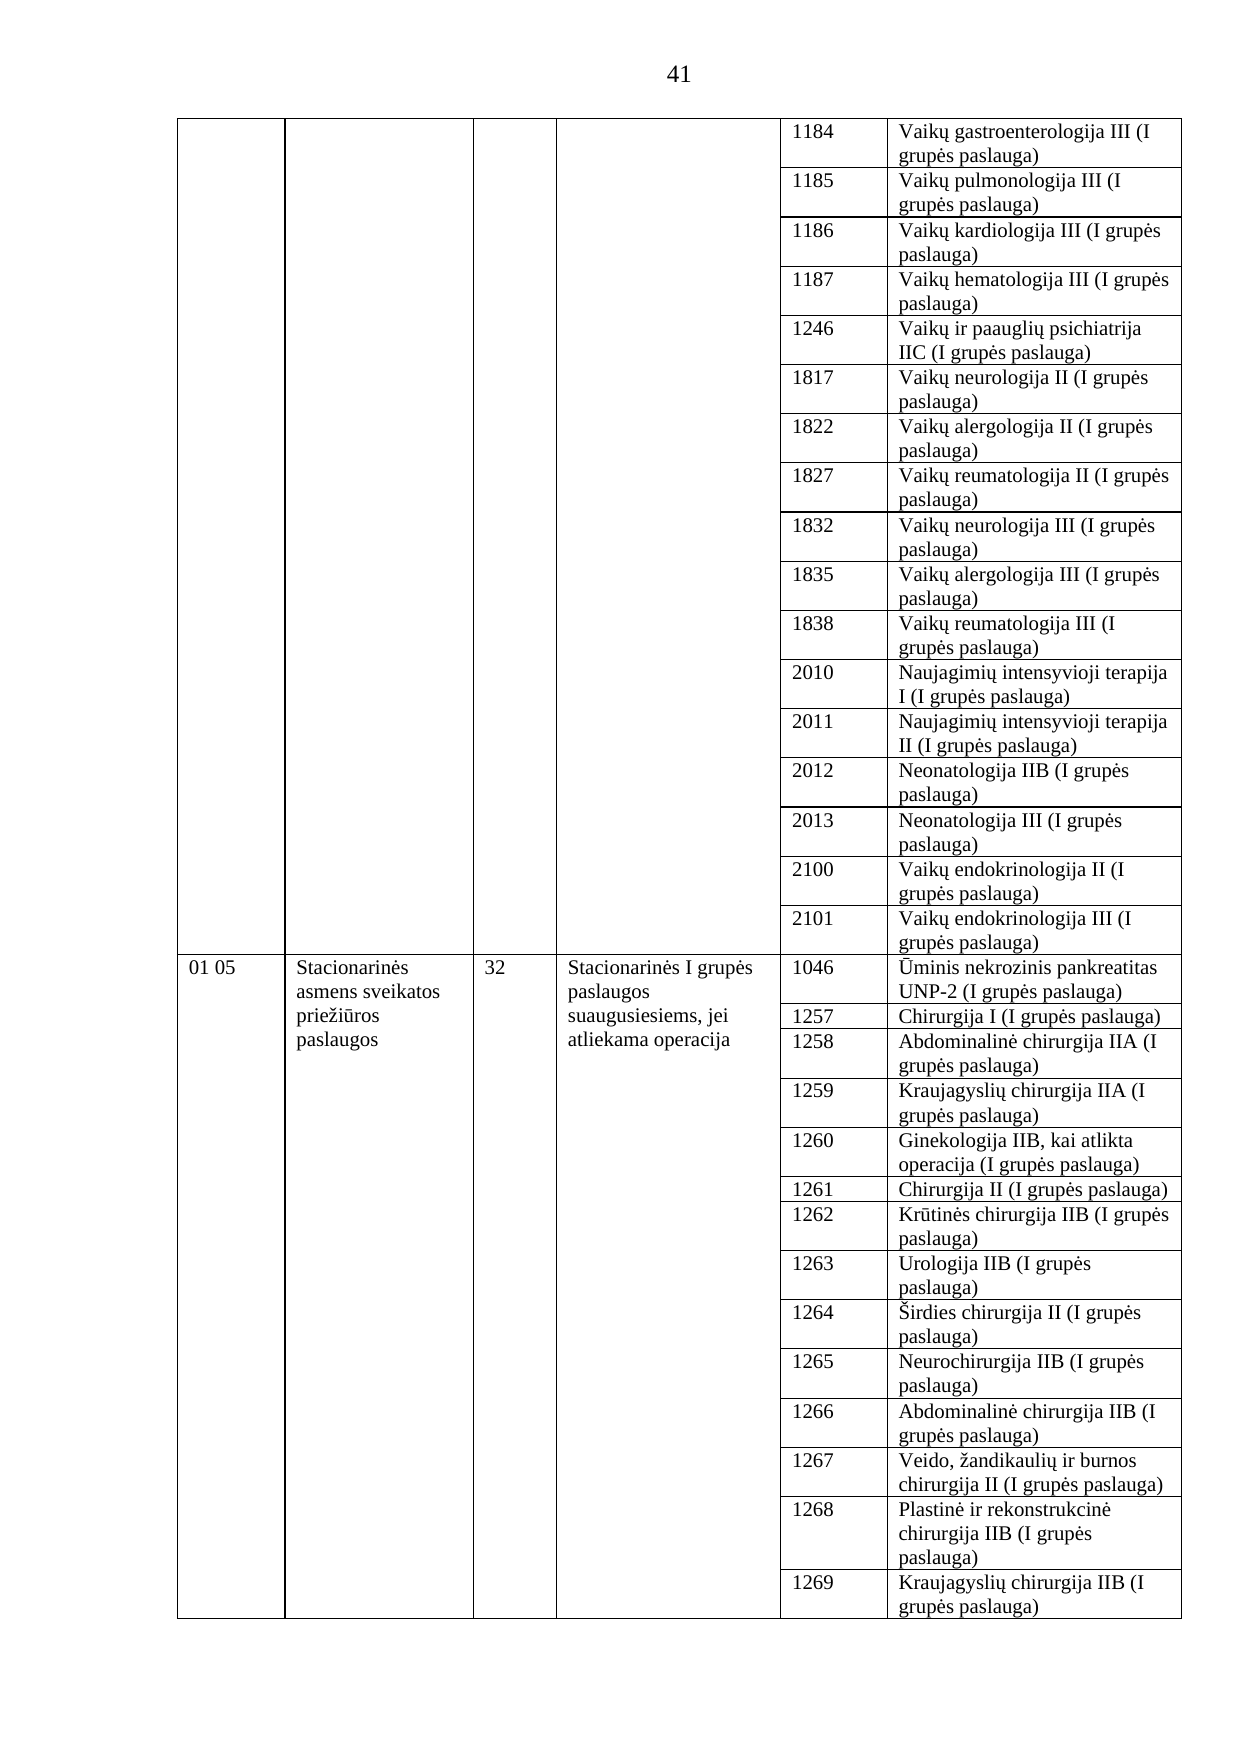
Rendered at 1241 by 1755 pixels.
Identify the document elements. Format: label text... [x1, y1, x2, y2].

table_cell 1258 [781, 1029, 887, 1077]
table_cell Vaikų pulmonologija III (I grupės paslauga) [888, 168, 1181, 216]
table_cell [557, 119, 780, 954]
table_cell Vaikų hematologija III (I grupės paslauga) [888, 267, 1181, 315]
table_cell 1822 [781, 414, 887, 462]
table_cell Plastinė ir rekonstrukcinė chirurgija IIB (I grupės paslauga) [888, 1497, 1181, 1569]
table_cell 1257 [781, 1004, 887, 1028]
table_cell Vaikų reumatologija II (I grupės paslauga) [888, 463, 1181, 511]
table_cell 1259 [781, 1079, 887, 1127]
table_cell [474, 119, 556, 954]
table_cell 1246 [781, 316, 887, 364]
table_cell Vaikų kardiologija III (I grupės paslauga) [888, 218, 1181, 266]
table_cell Vaikų alergologija II (I grupės paslauga) [888, 414, 1181, 462]
table_cell 1260 [781, 1128, 887, 1176]
table_cell 1046 [781, 955, 887, 1003]
table_cell Neurochirurgija IIB (I grupės paslauga) [888, 1349, 1181, 1397]
table_cell Neonatologija III (I grupės paslauga) [888, 808, 1181, 856]
table_cell 2101 [781, 906, 887, 954]
table_cell Vaikų endokrinologija II (I grupės paslauga) [888, 857, 1181, 905]
table_cell Vaikų alergologija III (I grupės paslauga) [888, 562, 1181, 610]
table_cell Kraujagyslių chirurgija IIB (I grupės paslauga) [888, 1570, 1181, 1618]
table_cell 1817 [781, 365, 887, 413]
table_cell 2010 [781, 660, 887, 708]
table_cell Chirurgija II (I grupės paslauga) [888, 1177, 1181, 1201]
table_cell Naujagimių intensyvioji terapija II (I grupės paslauga) [888, 709, 1181, 757]
table_cell 1835 [781, 562, 887, 610]
table_cell [178, 119, 284, 954]
table_cell 1267 [781, 1448, 887, 1496]
table_cell 32 [474, 955, 556, 1618]
table_cell Chirurgija I (I grupės paslauga) [888, 1004, 1181, 1028]
table_cell Veido, žandikaulių ir burnos chirurgija II (I grupės paslauga) [888, 1448, 1181, 1496]
table_cell Naujagimių intensyvioji terapija I (I grupės paslauga) [888, 660, 1181, 708]
table_cell Vaikų gastroenterologija III (I grupės paslauga) [888, 119, 1181, 167]
table_cell Abdominalinė chirurgija IIA (I grupės paslauga) [888, 1029, 1181, 1077]
table_cell 1265 [781, 1349, 887, 1397]
table_cell Vaikų neurologija II (I grupės paslauga) [888, 365, 1181, 413]
table_cell Vaikų reumatologija III (I grupės paslauga) [888, 611, 1181, 659]
table_cell Krūtinės chirurgija IIB (I grupės paslauga) [888, 1202, 1181, 1250]
table_cell [286, 119, 473, 954]
table_cell Urologija IIB (I grupės paslauga) [888, 1251, 1181, 1299]
table_cell 2100 [781, 857, 887, 905]
table_cell Abdominalinė chirurgija IIB (I grupės paslauga) [888, 1399, 1181, 1447]
table_cell 1187 [781, 267, 887, 315]
table_cell Ūminis nekrozinis pankreatitas UNP-2 (I grupės paslauga) [888, 955, 1181, 1003]
table_cell Neonatologija IIB (I grupės paslauga) [888, 758, 1181, 806]
table_cell 1827 [781, 463, 887, 511]
table_cell 2011 [781, 709, 887, 757]
table_cell Širdies chirurgija II (I grupės paslauga) [888, 1300, 1181, 1348]
table_cell Kraujagyslių chirurgija IIA (I grupės paslauga) [888, 1079, 1181, 1127]
table_cell 1185 [781, 168, 887, 216]
table_cell 1832 [781, 513, 887, 561]
table_cell Vaikų neurologija III (I grupės paslauga) [888, 513, 1181, 561]
table_cell 1184 [781, 119, 887, 167]
table_cell 1838 [781, 611, 887, 659]
table_cell 1264 [781, 1300, 887, 1348]
table_cell Stacionarinės asmens sveikatos priežiūros paslaugos [286, 955, 473, 1618]
table_cell 1262 [781, 1202, 887, 1250]
table_cell 1268 [781, 1497, 887, 1569]
table_cell 1269 [781, 1570, 887, 1618]
table_cell 1263 [781, 1251, 887, 1299]
table_cell 1266 [781, 1399, 887, 1447]
table_cell 01 05 [178, 955, 284, 1618]
table_cell Stacionarinės I grupės paslaugos suaugusiesiems, jei atliekama operacija [557, 955, 780, 1618]
table_cell Vaikų ir paauglių psichiatrija IIC (I grupės paslauga) [888, 316, 1181, 364]
table_cell 1261 [781, 1177, 887, 1201]
table_cell 1186 [781, 218, 887, 266]
table_cell 2012 [781, 758, 887, 806]
table_cell 2013 [781, 808, 887, 856]
table_cell Ginekologija IIB, kai atlikta operacija (I grupės paslauga) [888, 1128, 1181, 1176]
table_cell Vaikų endokrinologija III (I grupės paslauga) [888, 906, 1181, 954]
